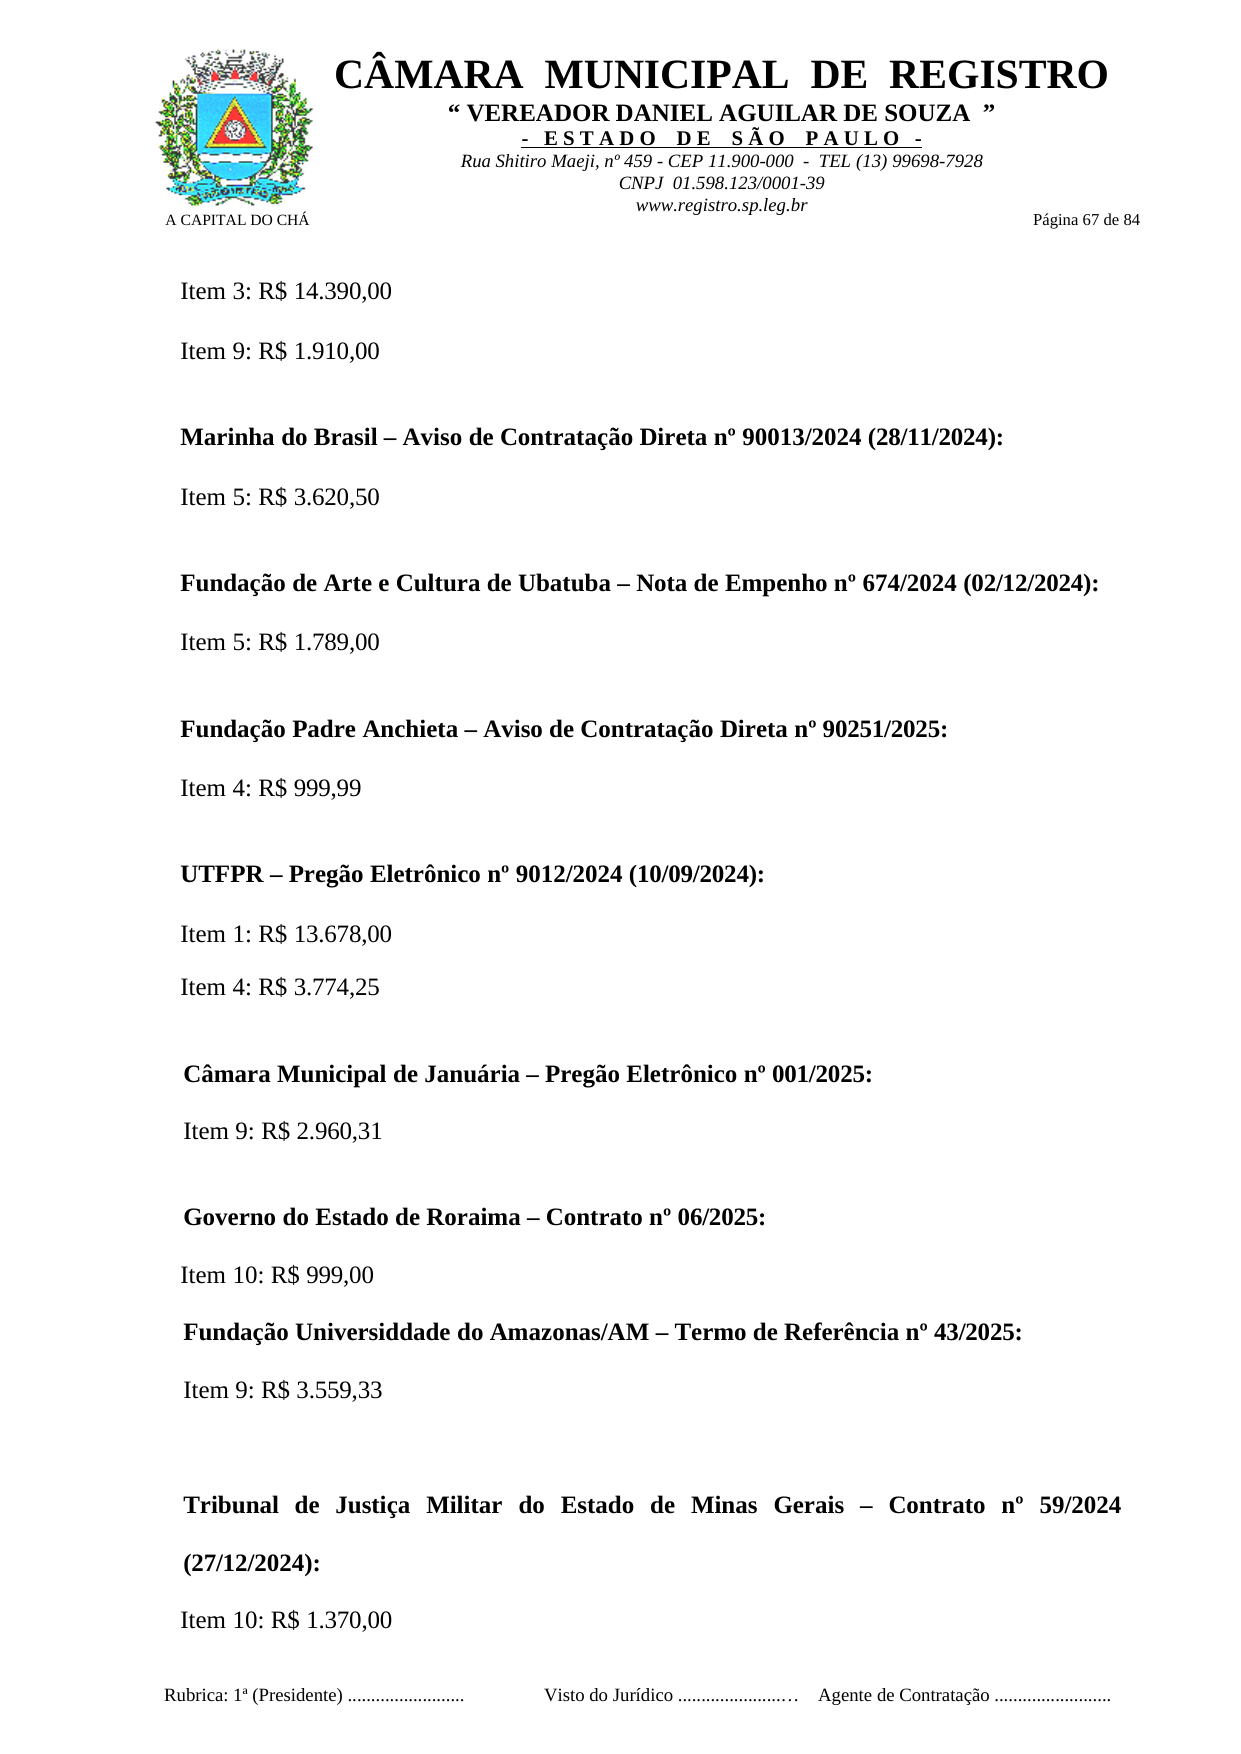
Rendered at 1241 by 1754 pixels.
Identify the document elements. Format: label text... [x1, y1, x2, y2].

text UTFPR – Pregão Eletrônico nº 9012/2024 (10/09/2024): [180, 859, 1122, 888]
text Item 1: R$ 13.678,00 [180, 919, 1122, 948]
text Item 10: R$ 1.370,00 [180, 1606, 1122, 1634]
text Item 5: R$ 1.789,00 [180, 627, 1122, 656]
text Item 4: R$ 999,99 [180, 773, 1122, 802]
text Item 5: R$ 3.620,50 [180, 482, 1122, 510]
subtitle Marinha do Brasil – Aviso de Contratação Direta nº 90013/2024 (28/11/2024): [180, 422, 1122, 451]
text Item 10: R$ 999,00 [180, 1260, 1122, 1289]
text Item 9: R$ 2.960,31 [183, 1116, 1122, 1145]
subtitle Fundação Padre Anchieta – Aviso de Contratação Direta nº 90251/2025: [180, 714, 1122, 742]
text Câmara Municipal de Januária – Pregão Eletrônico nº 001/2025: [183, 1059, 1122, 1087]
subtitle Fundação de Arte e Cultura de Ubatuba – Nota de Empenho nº 674/2024 (02/12/2024): [180, 568, 1122, 597]
text Fundação Universiddade do Amazonas/AM – Termo de Referência nº 43/2025: [183, 1317, 1122, 1346]
text Item 9: R$ 1.910,00 [180, 336, 1122, 364]
text Item 9: R$ 3.559,33 [183, 1375, 1122, 1404]
text Governo do Estado de Roraima – Contrato nº 06/2025: [183, 1202, 1122, 1231]
text Item 4: R$ 3.774,25 [180, 972, 1122, 1001]
text Item 3: R$ 14.390,00 [180, 276, 1122, 305]
text Tribunal de Justiça Militar do Estado de Minas Gerais – Contrato nº 59/2024 (27/12/2024): [183, 1491, 1122, 1577]
